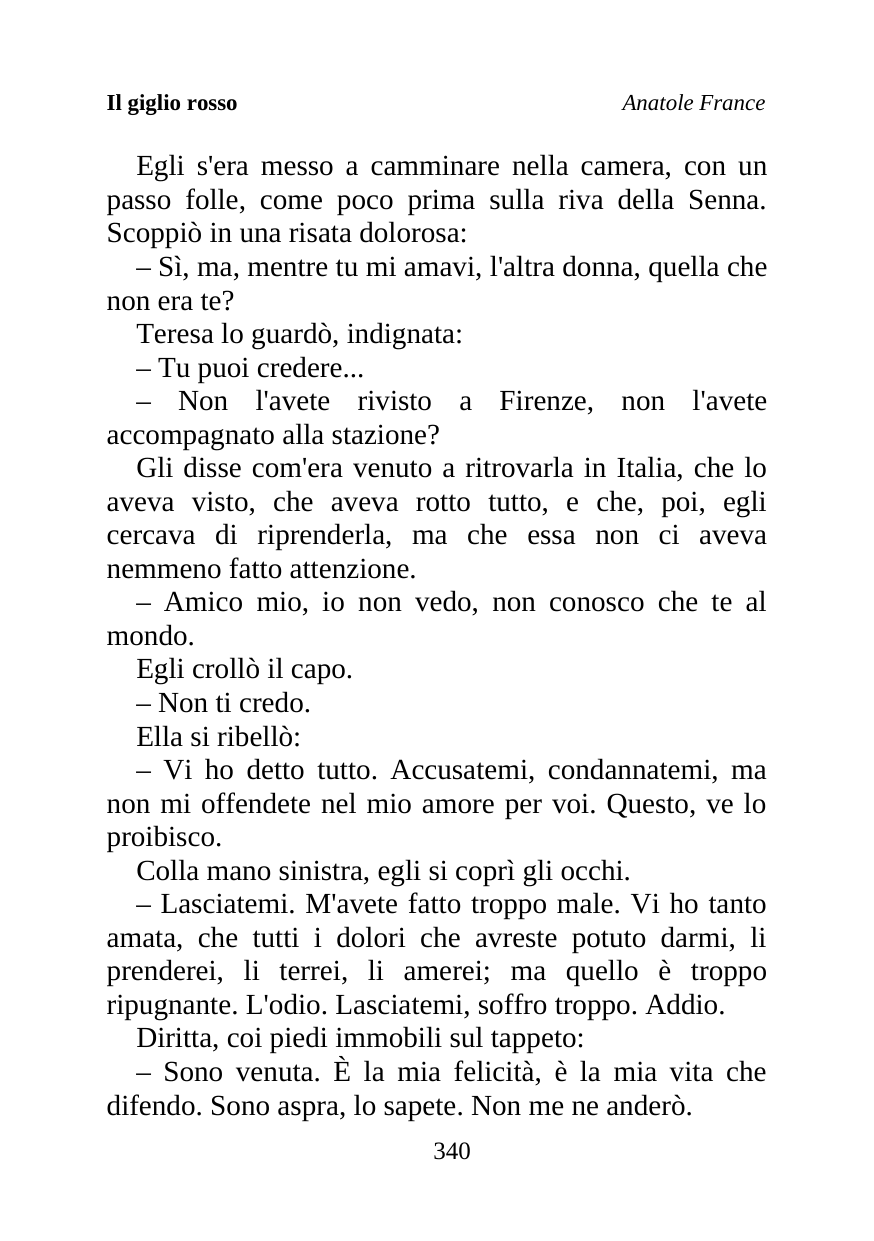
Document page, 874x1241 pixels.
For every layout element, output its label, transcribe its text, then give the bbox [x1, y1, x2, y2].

text Colla mano sinistra, egli si coprì gli occhi. [106, 853, 768, 886]
text – Sono venuta. È la mia felicità, è la mia vita che difendo. Sono aspra, lo sapete. Non me ne anderò. [106, 1054, 768, 1121]
text – Tu puoi credere... [106, 350, 768, 383]
text – Amico mio, io non vedo, non conosco che te al mondo. [106, 584, 768, 652]
text – Lasciatemi. M'avete fatto troppo male. Vi ho tanto amata, che tutti i dolori che avreste potuto darmi, li prenderei, li terrei, li amerei; ma quello è troppo ripugnante. L'odio. Lasciatemi, soffro troppo. Addio. [106, 886, 768, 1021]
text – Vi ho detto tutto. Accusatemi, condannatemi, ma non mi offendete nel mio amore per voi. Questo, ve lo proibisco. [106, 752, 768, 853]
text Diritta, coi piedi immobili sul tappeto: [106, 1021, 768, 1054]
text Gli disse com'era venuto a ritrovarla in Italia, che lo aveva visto, che aveva rotto tutto, e che, poi, egli cercava di riprenderla, ma che essa non ci aveva nemmeno fatto attenzione. [106, 450, 768, 584]
text Ella si ribellò: [106, 719, 768, 752]
text – Non l'avete rivisto a Firenze, non l'avete accompagnato alla stazione? [106, 383, 768, 450]
text Egli crollò il capo. [106, 652, 768, 685]
text Egli s'era messo a camminare nella camera, con un passo folle, come poco prima sulla riva della Senna. Scoppiò in una risata dolorosa: [106, 148, 768, 249]
text Teresa lo guardò, indignata: [106, 316, 768, 350]
text – Non ti credo. [106, 685, 768, 719]
text – Sì, ma, mentre tu mi amavi, l'altra donna, quella che non era te? [106, 249, 768, 316]
